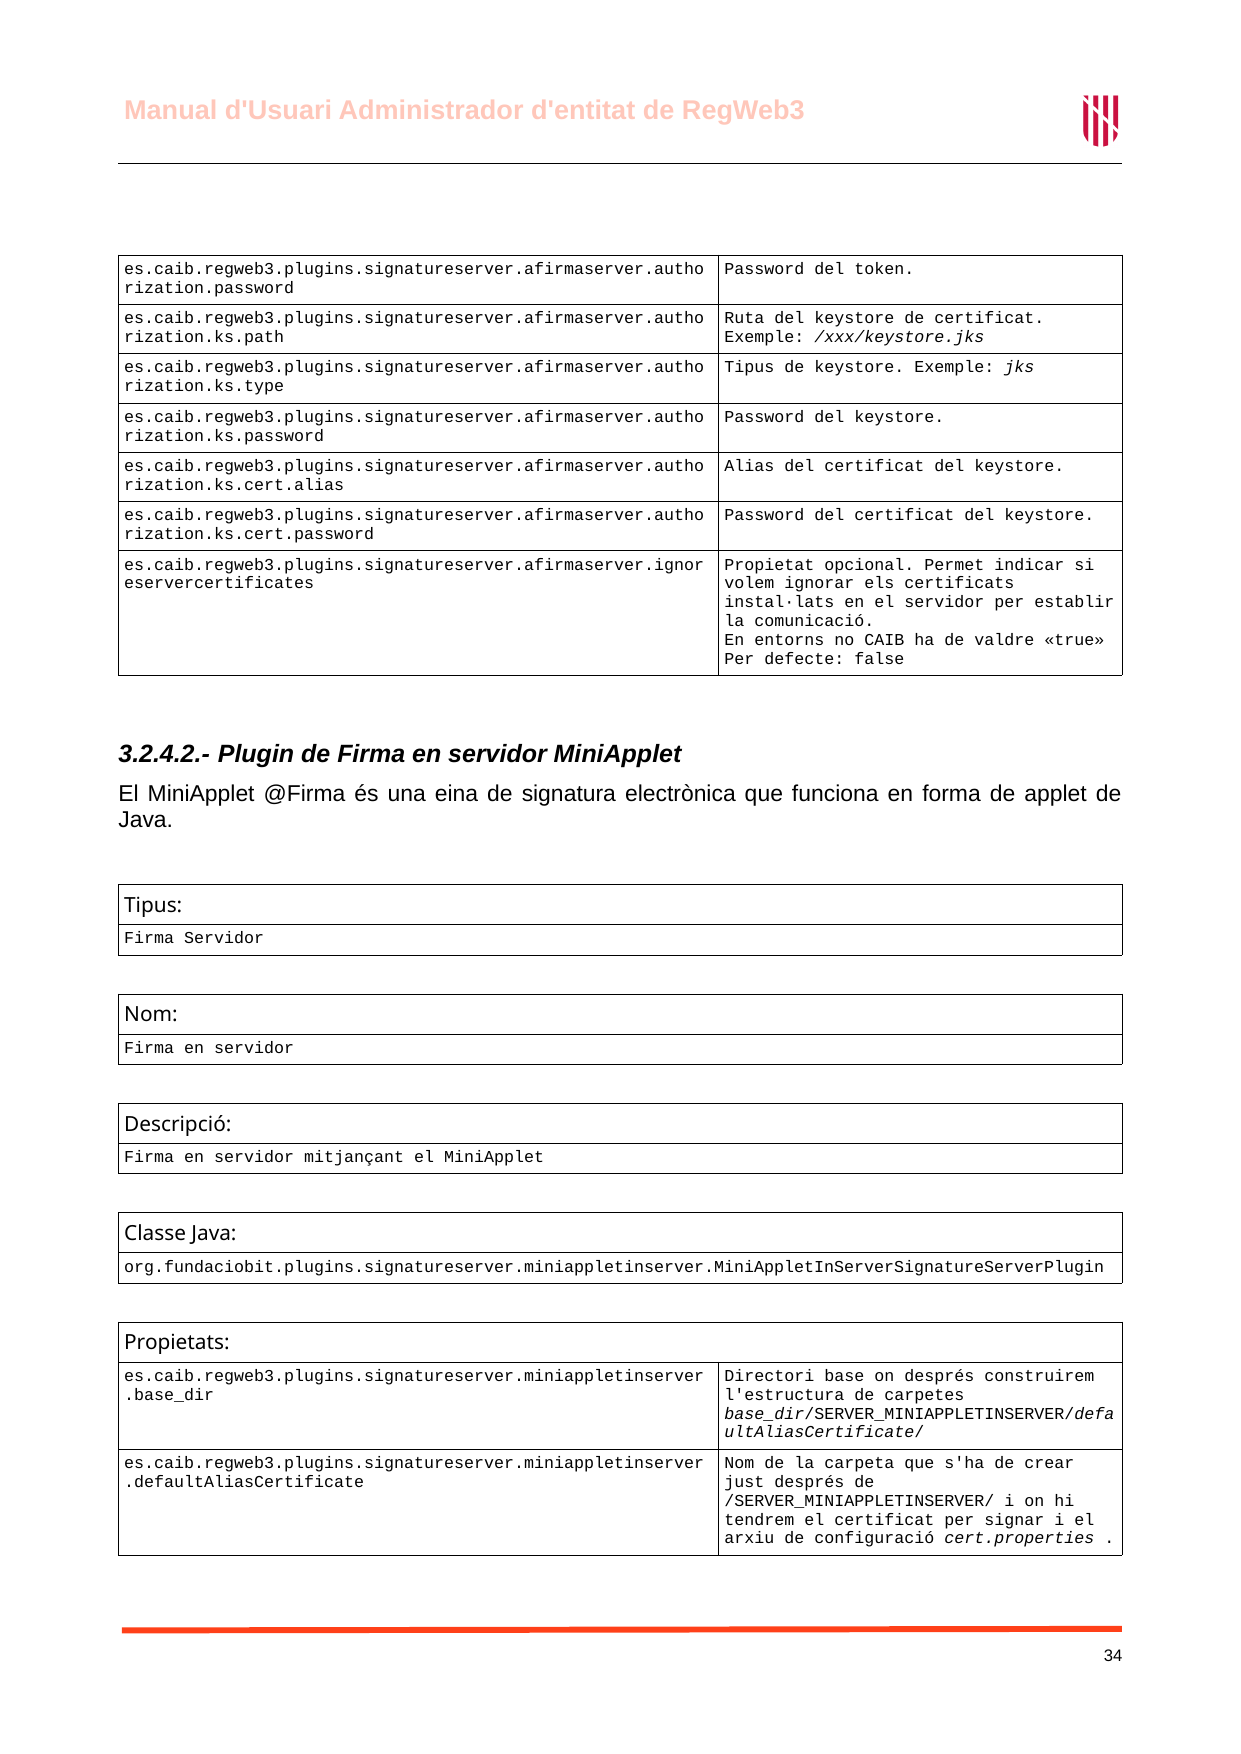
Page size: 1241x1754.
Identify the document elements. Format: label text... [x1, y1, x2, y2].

table_cell Ruta del keystore de certificat. Exemple: /xxx/keystore.jks [719, 305, 1122, 353]
table_header Descripció: [119, 1104, 1122, 1143]
table_cell Firma en servidor [119, 1035, 1122, 1064]
table_cell es.caib.regweb3.plugins.signatureserver.afirmaserver.authorization.ks.type [119, 354, 718, 402]
table_header Classe Java: [119, 1213, 1122, 1252]
table_cell Nom de la carpeta que s'ha de crear just després de /SERVER_MINIAPPLETINSERVER/ i on hi tendrem el certificat per signar i el arxiu de configuració cert.properties . [719, 1450, 1122, 1554]
table_cell Firma Servidor [119, 925, 1122, 954]
table_cell Password del keystore. [719, 404, 1122, 452]
table_cell Alias del certificat del keystore. [719, 453, 1122, 501]
table_cell Directori base on després construirem l'estructura de carpetes base_dir/SERVER_MINIAPPLETINSERVER/defaultAliasCertificate/ [719, 1363, 1122, 1449]
table_header Propietats: [119, 1323, 1122, 1362]
table_cell es.caib.regweb3.plugins.signatureserver.afirmaserver.authorization.ks.cert.alias [119, 453, 718, 501]
table_cell es.caib.regweb3.plugins.signatureserver.afirmaserver.authorization.ks.password [119, 404, 718, 452]
table_cell es.caib.regweb3.plugins.signatureserver.afirmaserver.authorization.ks.cert.password [119, 502, 718, 550]
table_header Nom: [119, 995, 1122, 1033]
table_cell Password del certificat del keystore. [719, 502, 1122, 550]
table_cell Tipus de keystore. Exemple: jks [719, 354, 1122, 402]
table_cell Propietat opcional. Permet indicar si volem ignorar els certificats instal·lats en el servidor per establir la comunicació. En entorns no CAIB ha de valdre «true» Per defecte: false [719, 551, 1122, 675]
table_cell Password del token. [719, 256, 1122, 304]
picture [1080, 93, 1121, 148]
table_cell es.caib.regweb3.plugins.signatureserver.afirmaserver.ignoreservercertificates [119, 551, 718, 675]
text El MiniApplet @Firma és una eina de signatura electrònica que funciona en forma de applet de Java. [118, 780, 1122, 833]
table_header Tipus: [119, 885, 1122, 924]
table_cell es.caib.regweb3.plugins.signatureserver.afirmaserver.authorization.password [119, 256, 718, 304]
subtitle Plugin de Firma en servidor MiniApplet [118, 739, 1122, 768]
table_cell Firma en servidor mitjançant el MiniApplet [119, 1144, 1122, 1173]
table_cell es.caib.regweb3.plugins.signatureserver.miniappletinserver.base_dir [119, 1363, 718, 1449]
table_cell es.caib.regweb3.plugins.signatureserver.afirmaserver.authorization.ks.path [119, 305, 718, 353]
table_cell org.fundaciobit.plugins.signatureserver.miniappletinserver.MiniAppletInServerSignatureServerPlugin [119, 1253, 1122, 1283]
table_cell es.caib.regweb3.plugins.signatureserver.miniappletinserver.defaultAliasCertificate [119, 1450, 718, 1554]
